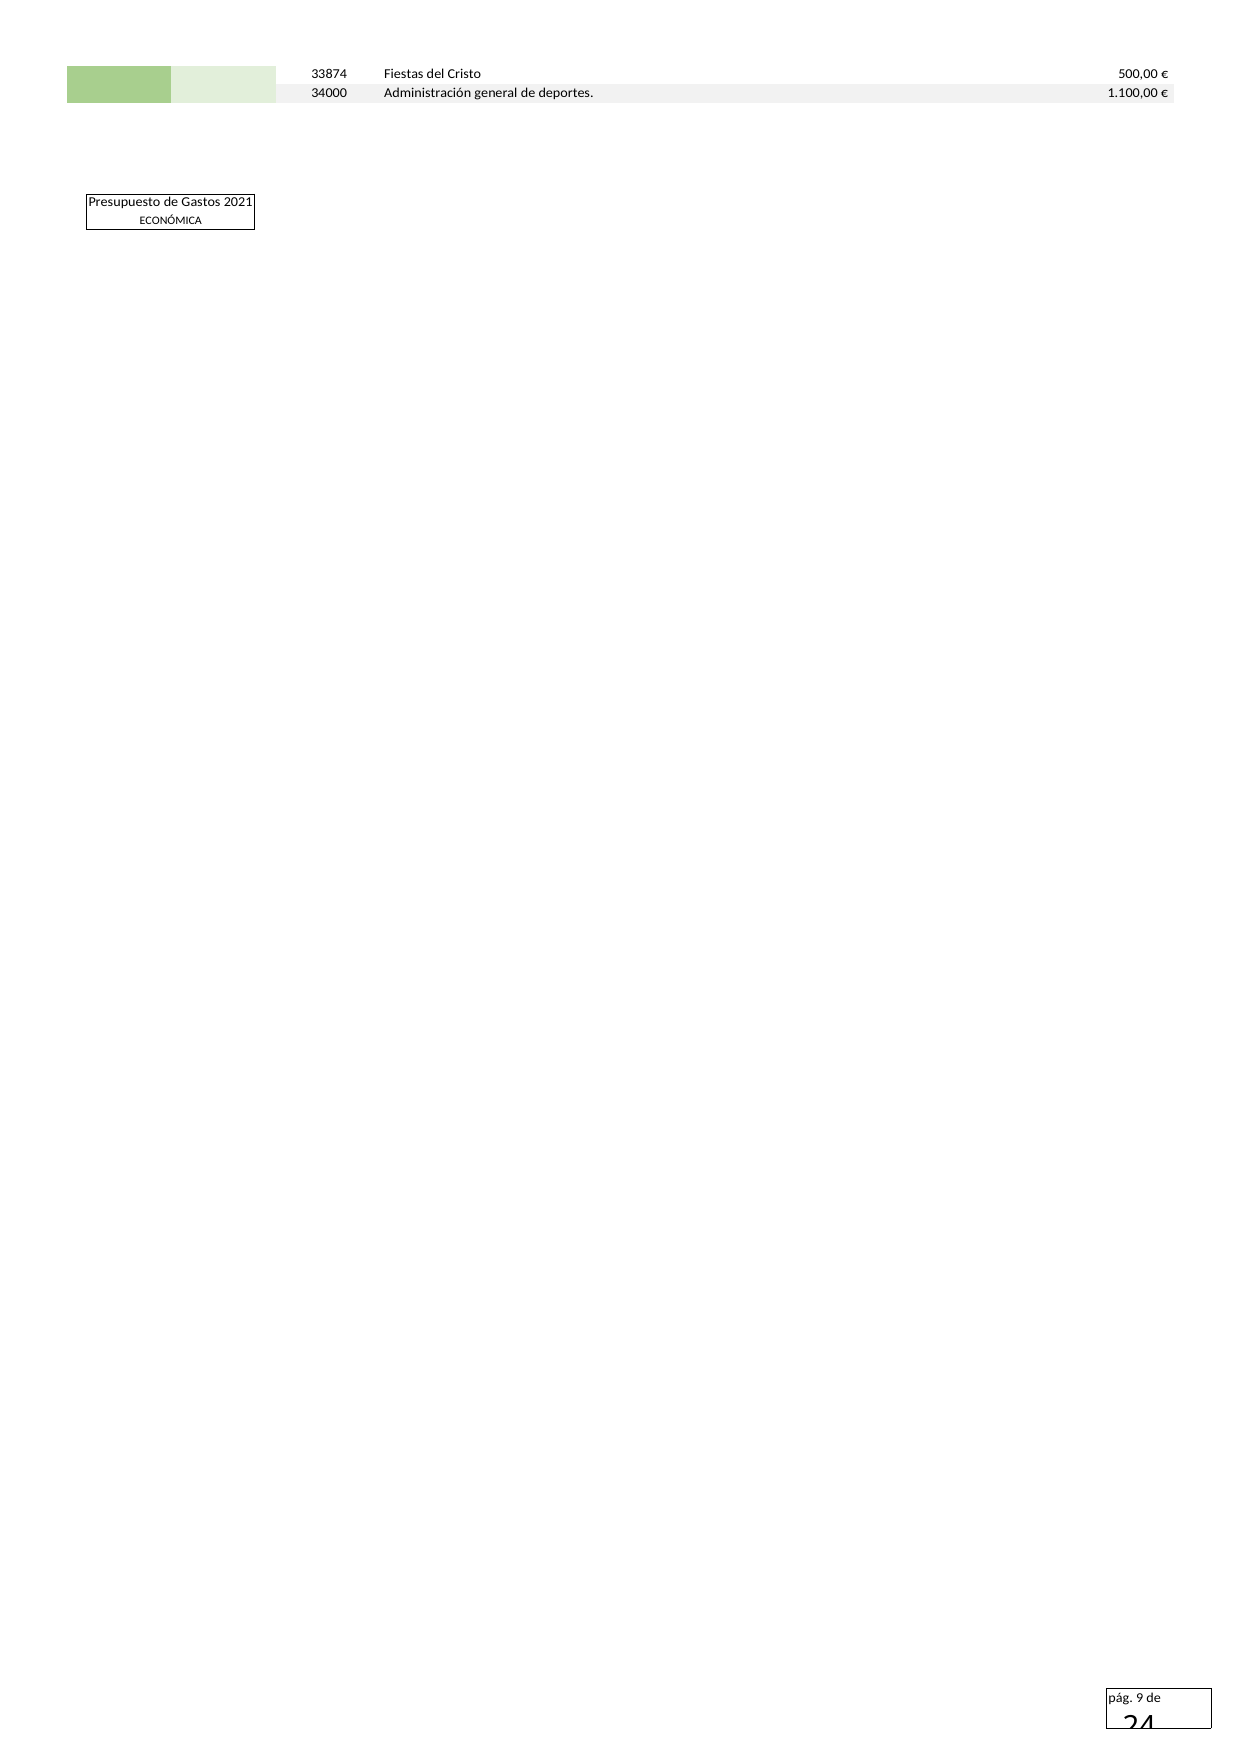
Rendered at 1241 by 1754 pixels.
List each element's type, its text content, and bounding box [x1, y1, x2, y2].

table_cell 34000 Administración general de deportes. [276, 84, 898, 103]
table_cell 500,00 € [898, 66, 1174, 84]
table_cell 33874 Fiestas del Cristo [276, 66, 898, 84]
table_cell 1.100,00 € [898, 84, 1174, 103]
